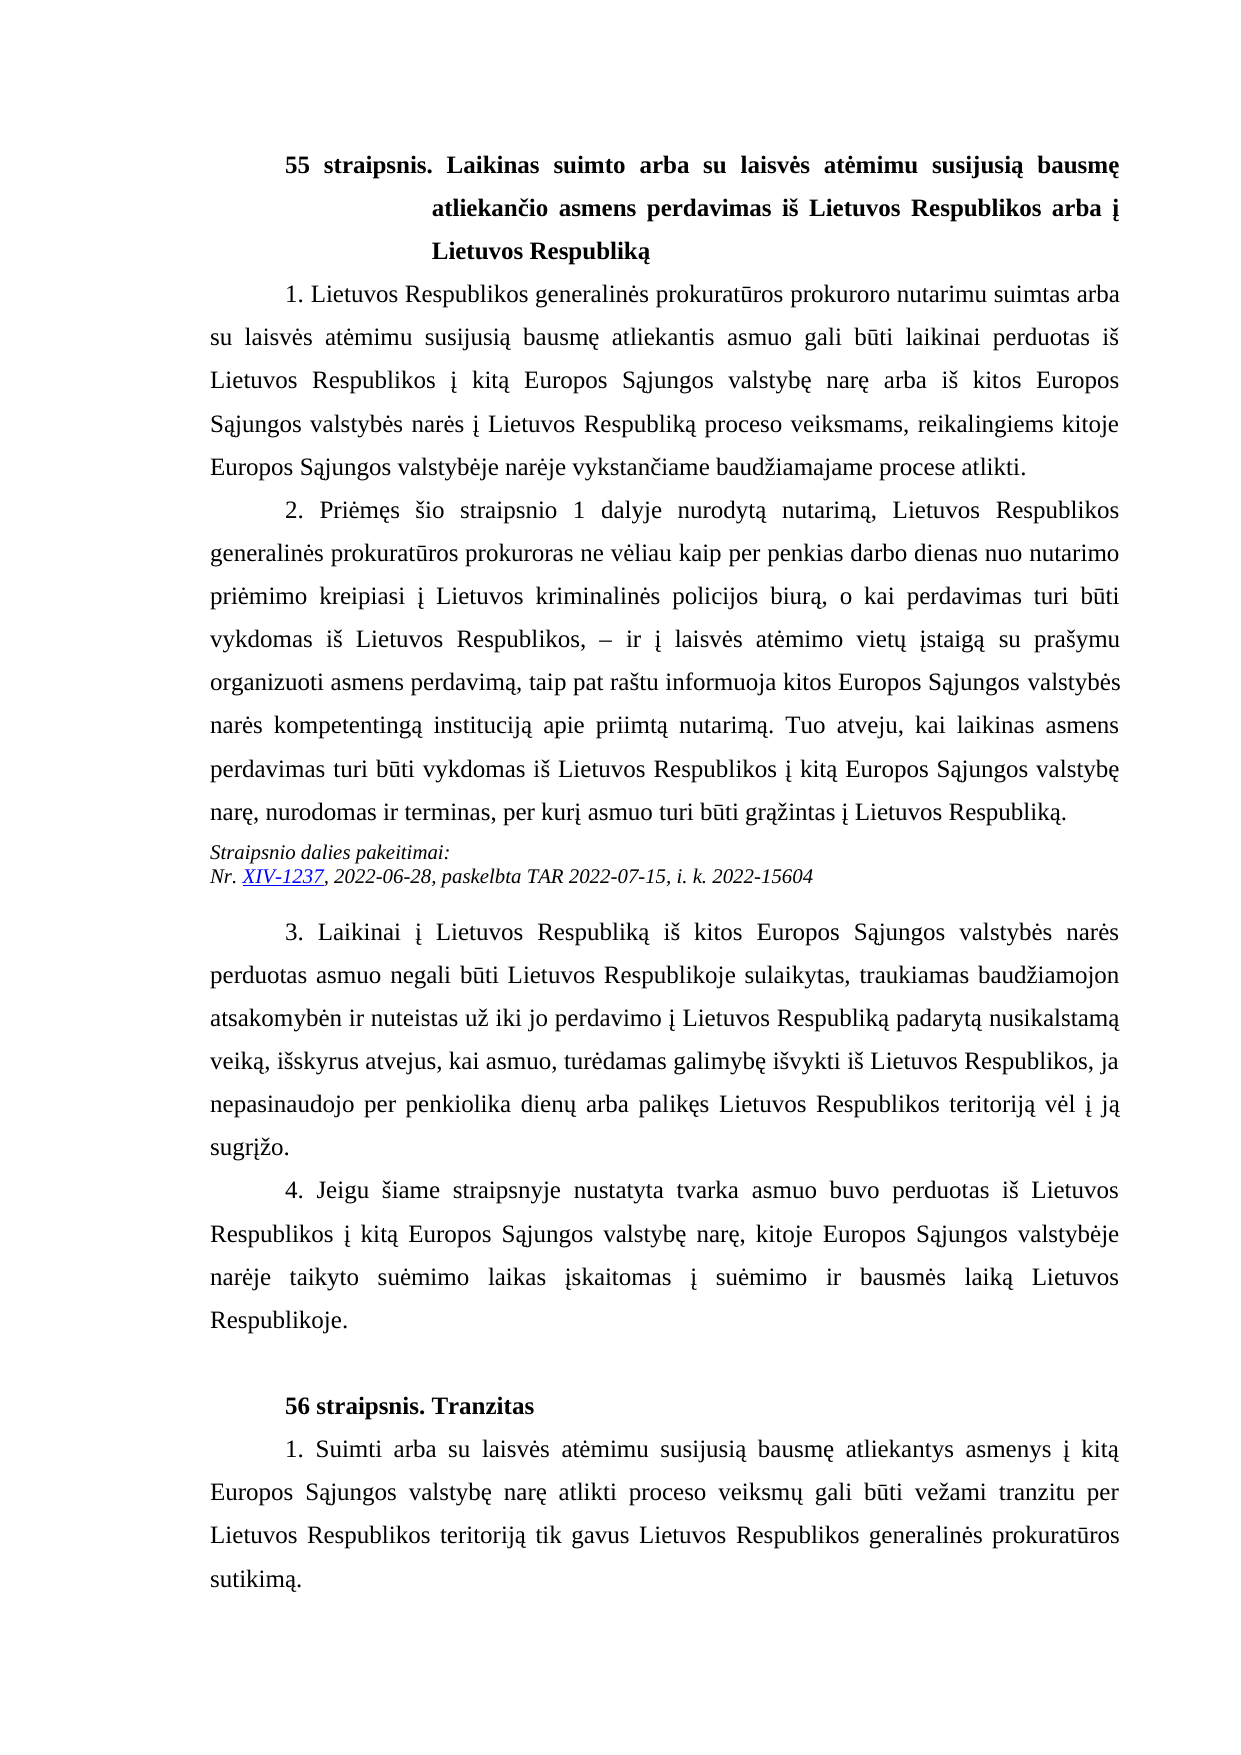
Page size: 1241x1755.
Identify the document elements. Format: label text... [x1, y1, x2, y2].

text 56 straipsnis. Tranzitas [210, 1391, 1120, 1420]
text 3. Laikinai į Lietuvos Respubliką iš kitos Europos Sąjungos valstybės narės perduotas asmuo negali būti Lietuvos Respublikoje sulaikytas, traukiamas baudžiamojon atsakomybėn ir nuteistas už iki jo perdavimo į Lietuvos Respubliką padarytą nusikalstamą veiką, išskyrus atvejus, kai asmuo, turėdamas galimybę išvykti iš Lietuvos Respublikos, ja nepasinaudojo per penkiolika dienų arba palikęs Lietuvos Respublikos teritoriją vėl į ją sugrįžo. [210, 917, 1120, 1161]
text 1. Lietuvos Respublikos generalinės prokuratūros prokuroro nutarimu suimtas arba su laisvės atėmimu susijusią bausmę atliekantis asmuo gali būti laikinai perduotas iš Lietuvos Respublikos į kitą Europos Sąjungos valstybę narę arba iš kitos Europos Sąjungos valstybės narės į Lietuvos Respubliką proceso veiksmams, reikalingiems kitoje Europos Sąjungos valstybėje narėje vykstančiame baudžiamajame procese atlikti. [210, 279, 1120, 481]
text Nr. XIV-1237, 2022-06-28, paskelbta TAR 2022-07-15, i. k. 2022-15604 [210, 864, 1120, 888]
text 4. Jeigu šiame straipsnyje nustatyta tvarka asmuo buvo perduotas iš Lietuvos Respublikos į kitą Europos Sąjungos valstybę narę, kitoje Europos Sąjungos valstybėje narėje taikyto suėmimo laikas įskaitomas į suėmimo ir bausmės laiką Lietuvos Respublikoje. [210, 1176, 1120, 1334]
text 55 straipsnis. Laikinas suimto arba su laisvės atėmimu susijusią bausmę atliekančio asmens perdavimas iš Lietuvos Respublikos arba į Lietuvos Respubliką [285, 150, 1120, 265]
text 2. Priėmęs šio straipsnio 1 dalyje nurodytą nutarimą, Lietuvos Respublikos generalinės prokuratūros prokuroras ne vėliau kaip per penkias darbo dienas nuo nutarimo priėmimo kreipiasi į Lietuvos kriminalinės policijos biurą, o kai perdavimas turi būti vykdomas iš Lietuvos Respublikos, – ir į laisvės atėmimo vietų įstaigą su prašymu organizuoti asmens perdavimą, taip pat raštu informuoja kitos Europos Sąjungos valstybės narės kompetentingą instituciją apie priimtą nutarimą. Tuo atveju, kai laikinas asmens perdavimas turi būti vykdomas iš Lietuvos Respublikos į kitą Europos Sąjungos valstybę narę, nurodomas ir terminas, per kurį asmuo turi būti grąžintas į Lietuvos Respubliką. [210, 495, 1120, 826]
text 1. Suimti arba su laisvės atėmimu susijusią bausmę atliekantys asmenys į kitą Europos Sąjungos valstybę narę atlikti proceso veiksmų gali būti vežami tranzitu per Lietuvos Respublikos teritoriją tik gavus Lietuvos Respublikos generalinės prokuratūros sutikimą. [210, 1434, 1120, 1592]
text Straipsnio dalies pakeitimai: [210, 840, 1120, 864]
